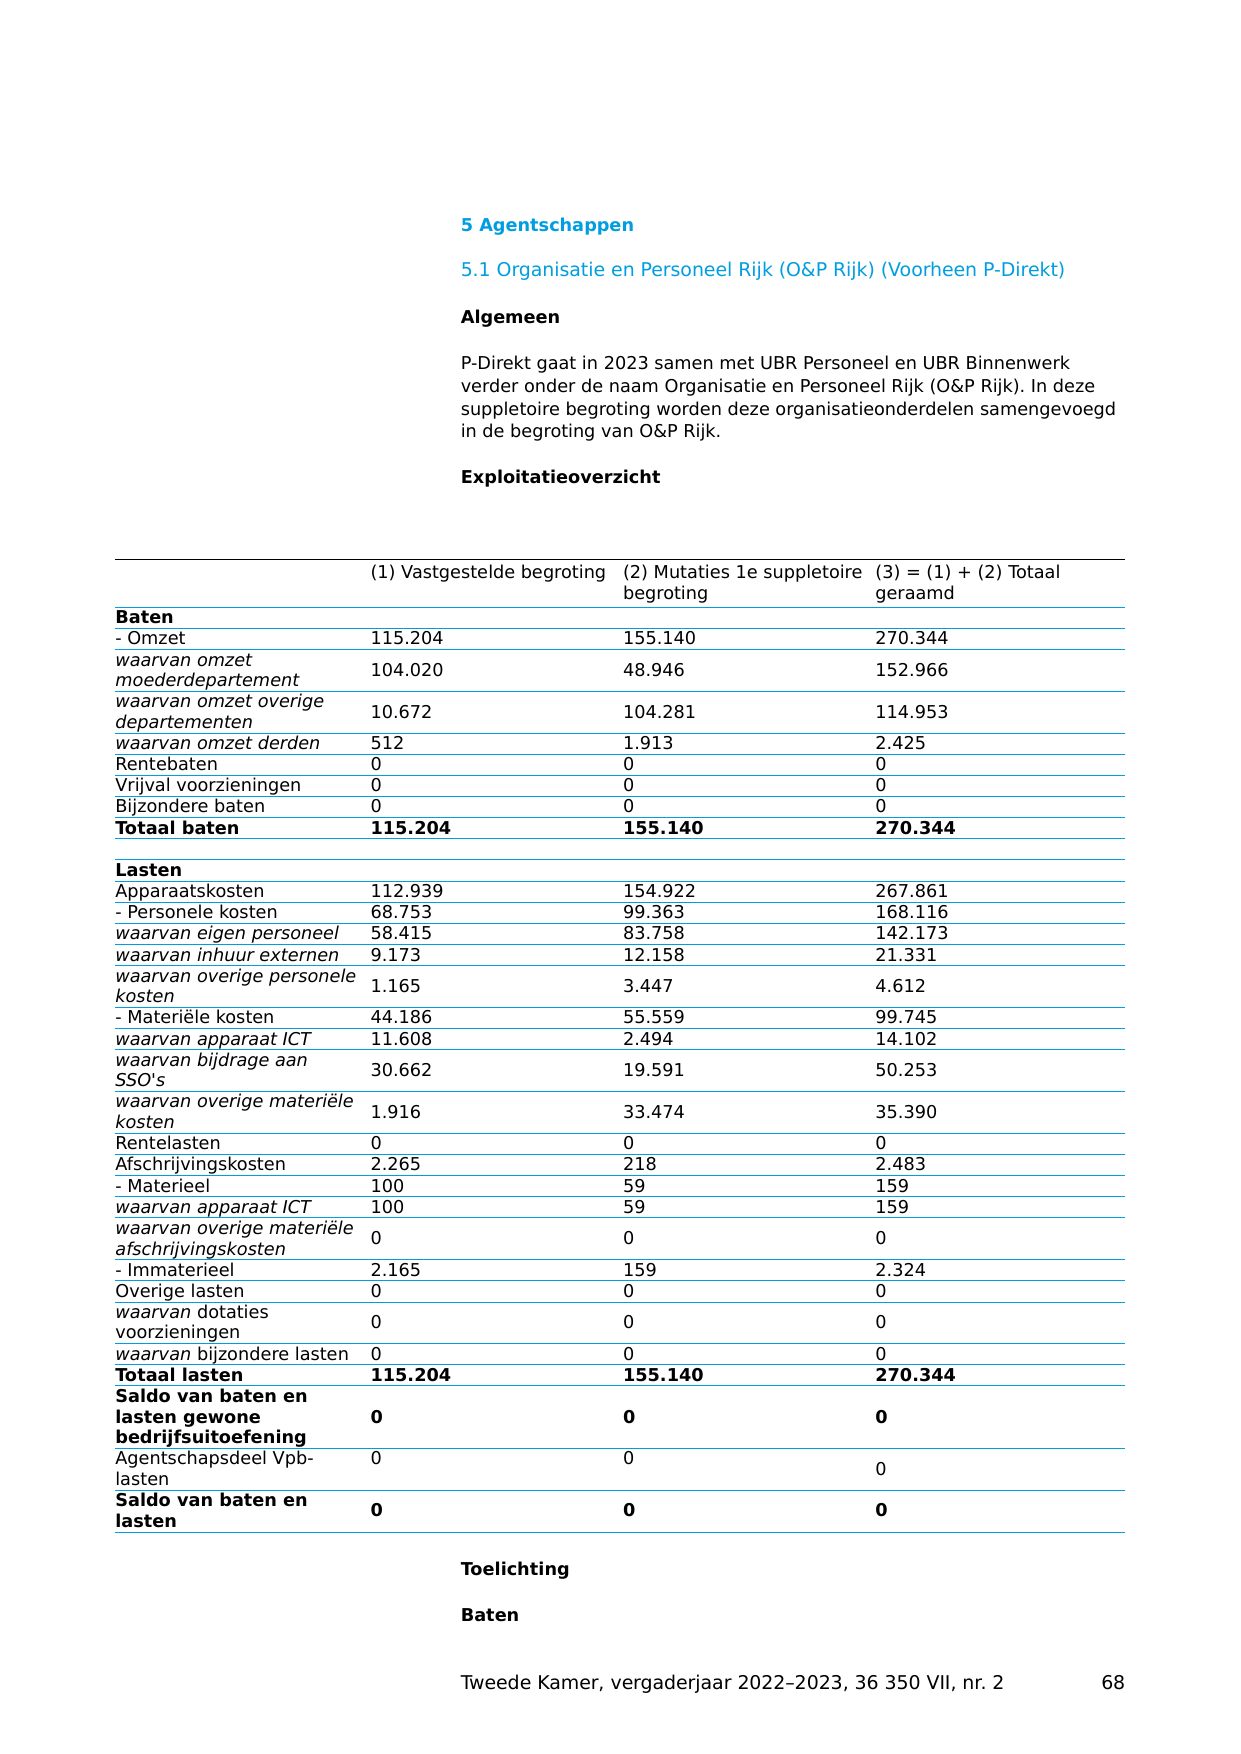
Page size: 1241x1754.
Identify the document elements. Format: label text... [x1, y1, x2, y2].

table_cell 55.559 [620, 1008, 872, 1028]
table_cell 100 [368, 1176, 620, 1196]
table_cell - Materieel [115, 1176, 367, 1196]
table_cell waarvan inhuur externen [115, 945, 367, 965]
table_cell 19.591 [620, 1050, 872, 1091]
table_cell 0 [872, 755, 1125, 775]
table_cell 10.672 [368, 692, 620, 732]
table_cell 1.165 [368, 966, 620, 1007]
table_cell 58.415 [368, 924, 620, 944]
text Baten [461, 1603, 1125, 1626]
table_cell 512 [368, 734, 620, 754]
table_cell 115.204 [368, 818, 620, 838]
table_cell 267.861 [872, 882, 1125, 902]
table_cell 0 [368, 1344, 620, 1364]
table_cell 99.363 [620, 903, 872, 923]
table_cell 218 [620, 1155, 872, 1175]
text Toelichting [461, 1557, 1125, 1580]
table_cell 2.425 [872, 734, 1125, 754]
table_cell 154.922 [620, 882, 872, 902]
table_cell 83.758 [620, 924, 872, 944]
table_cell 0 [368, 776, 620, 796]
table_cell 1.913 [620, 734, 872, 754]
table_cell 159 [620, 1260, 872, 1280]
table_cell 0 [368, 1281, 620, 1301]
table_cell Baten [115, 608, 367, 628]
table_cell 159 [872, 1176, 1125, 1196]
table_cell 48.946 [620, 650, 872, 691]
table_cell [368, 608, 620, 628]
table_cell 270.344 [872, 818, 1125, 838]
table_cell Rentelasten [115, 1134, 367, 1154]
table_cell 159 [872, 1197, 1125, 1217]
table_cell - Materiële kosten [115, 1008, 367, 1028]
table_cell 270.344 [872, 629, 1125, 649]
table_cell 4.612 [872, 966, 1125, 1007]
table_cell 0 [872, 1491, 1125, 1531]
table_cell 1.916 [368, 1092, 620, 1133]
table_cell [368, 839, 620, 859]
title 5.1 Organisatie en Personeel Rijk (O&P Rijk) (Voorheen P-Direkt) [461, 259, 1125, 281]
table_cell [115, 839, 367, 859]
table_cell 0 [368, 1303, 620, 1343]
table_cell 0 [368, 797, 620, 817]
table_cell 2.483 [872, 1155, 1125, 1175]
table_cell 12.158 [620, 945, 872, 965]
table_cell 35.390 [872, 1092, 1125, 1133]
table_cell 0 [620, 755, 872, 775]
table_cell 2.265 [368, 1155, 620, 1175]
table_cell [115, 560, 367, 607]
table_cell [872, 608, 1125, 628]
table_cell [620, 608, 872, 628]
table_cell 100 [368, 1197, 620, 1217]
table_cell 114.953 [872, 692, 1125, 732]
table_cell 0 [620, 1303, 872, 1343]
table_cell (1) Vastgestelde begroting [368, 560, 620, 607]
table_cell 0 [368, 1386, 620, 1448]
table_cell 2.324 [872, 1260, 1125, 1280]
table_cell 0 [872, 797, 1125, 817]
table_cell 0 [620, 1218, 872, 1259]
table_cell 155.140 [620, 629, 872, 649]
table_cell 0 [872, 1134, 1125, 1154]
table_cell Afschrijvingskosten [115, 1155, 367, 1175]
table_cell waarvan overige materiële kosten [115, 1092, 367, 1133]
table_cell [872, 839, 1125, 859]
table_cell Vrijval voorzieningen [115, 776, 367, 796]
table_cell 0 [368, 755, 620, 775]
table_cell 30.662 [368, 1050, 620, 1091]
table_cell 33.474 [620, 1092, 872, 1133]
table_cell 11.608 [368, 1029, 620, 1049]
table_cell 0 [620, 1449, 872, 1489]
table_cell 99.745 [872, 1008, 1125, 1028]
table_cell waarvan bijdrage aan SSO's [115, 1050, 367, 1091]
table_cell waarvan dotaties voorzieningen [115, 1303, 367, 1343]
table_cell 104.281 [620, 692, 872, 732]
table_cell 112.939 [368, 882, 620, 902]
table_cell 50.253 [872, 1050, 1125, 1091]
table_cell 142.173 [872, 924, 1125, 944]
table_cell 59 [620, 1176, 872, 1196]
table_cell waarvan omzet derden [115, 734, 367, 754]
table_cell 59 [620, 1197, 872, 1217]
table_cell waarvan overige personele kosten [115, 966, 367, 1007]
table_cell waarvan omzet moederdepartement [115, 650, 367, 691]
table_cell 104.020 [368, 650, 620, 691]
table_cell 14.102 [872, 1029, 1125, 1049]
table_cell waarvan omzet overige departementen [115, 692, 367, 732]
text Algemeen [461, 305, 1125, 328]
table_cell waarvan apparaat ICT [115, 1029, 367, 1049]
table_cell 21.331 [872, 945, 1125, 965]
table_cell 155.140 [620, 818, 872, 838]
table_cell (3) = (1) + (2) Totaal geraamd [872, 560, 1125, 607]
table_cell waarvan overige materiële afschrijvingskosten [115, 1218, 367, 1259]
table_cell Saldo van baten en lasten [115, 1491, 367, 1531]
table_cell - Omzet [115, 629, 367, 649]
table_cell 152.966 [872, 650, 1125, 691]
table_cell 168.116 [872, 903, 1125, 923]
table_cell Overige lasten [115, 1281, 367, 1301]
table_cell [620, 860, 872, 881]
table_cell 0 [872, 1303, 1125, 1343]
table_cell 0 [368, 1134, 620, 1154]
table_cell 0 [872, 1344, 1125, 1364]
table_cell 0 [872, 776, 1125, 796]
table_cell 155.140 [620, 1365, 872, 1385]
table_cell Totaal lasten [115, 1365, 367, 1385]
table_cell 9.173 [368, 945, 620, 965]
table_cell Bijzondere baten [115, 797, 367, 817]
table_cell 0 [620, 1134, 872, 1154]
table_cell Agentschapsdeel Vpb-lasten [115, 1449, 367, 1489]
table_cell 0 [620, 1386, 872, 1448]
table_cell Rentebaten [115, 755, 367, 775]
table_cell 0 [368, 1449, 620, 1489]
table_cell 0 [620, 1491, 872, 1531]
table_cell Saldo van baten en lasten gewone bedrijfsuitoefening [115, 1386, 367, 1448]
table_cell Totaal baten [115, 818, 367, 838]
table_cell waarvan apparaat ICT [115, 1197, 367, 1217]
table_cell 115.204 [368, 629, 620, 649]
table_cell [872, 860, 1125, 881]
text Exploitatieoverzicht [461, 465, 1125, 488]
table_cell 0 [620, 776, 872, 796]
table_cell [368, 860, 620, 881]
table_cell 115.204 [368, 1365, 620, 1385]
table_cell 0 [368, 1491, 620, 1531]
table_cell 0 [872, 1218, 1125, 1259]
table_cell [620, 839, 872, 859]
table_cell 270.344 [872, 1365, 1125, 1385]
table_cell Apparaatskosten [115, 882, 367, 902]
table_cell 0 [368, 1218, 620, 1259]
table_cell waarvan eigen personeel [115, 924, 367, 944]
table_cell 68.753 [368, 903, 620, 923]
table_cell 44.186 [368, 1008, 620, 1028]
table_cell - Personele kosten [115, 903, 367, 923]
table_cell 0 [872, 1281, 1125, 1301]
table_cell 3.447 [620, 966, 872, 1007]
table_cell 0 [872, 1449, 1125, 1489]
table_cell 0 [872, 1386, 1125, 1448]
table_cell (2) Mutaties 1e suppletoire begroting [620, 560, 872, 607]
table_cell 0 [620, 797, 872, 817]
table_cell - Immaterieel [115, 1260, 367, 1280]
table_cell 0 [620, 1344, 872, 1364]
table_cell 2.165 [368, 1260, 620, 1280]
title 5 Agentschappen [461, 213, 1125, 236]
table_header Tabel 27 Exploitatieoverzicht Baten-lastenagentschap O&P Rijk (Eerste suppletoire begroting) (bedragen x € 1.000) [115, 511, 1125, 559]
text P-Direkt gaat in 2023 samen met UBR Personeel en UBR Binnenwerk verder onder de naam Organisatie en Personeel Rijk (O&P Rijk). In deze suppletoire begroting worden deze organisatieonderdelen samengevoegd in de begroting van O&P Rijk. [461, 351, 1125, 442]
table_cell Lasten [115, 860, 367, 881]
table_cell 2.494 [620, 1029, 872, 1049]
table_cell 0 [620, 1281, 872, 1301]
table_cell waarvan bijzondere lasten [115, 1344, 367, 1364]
